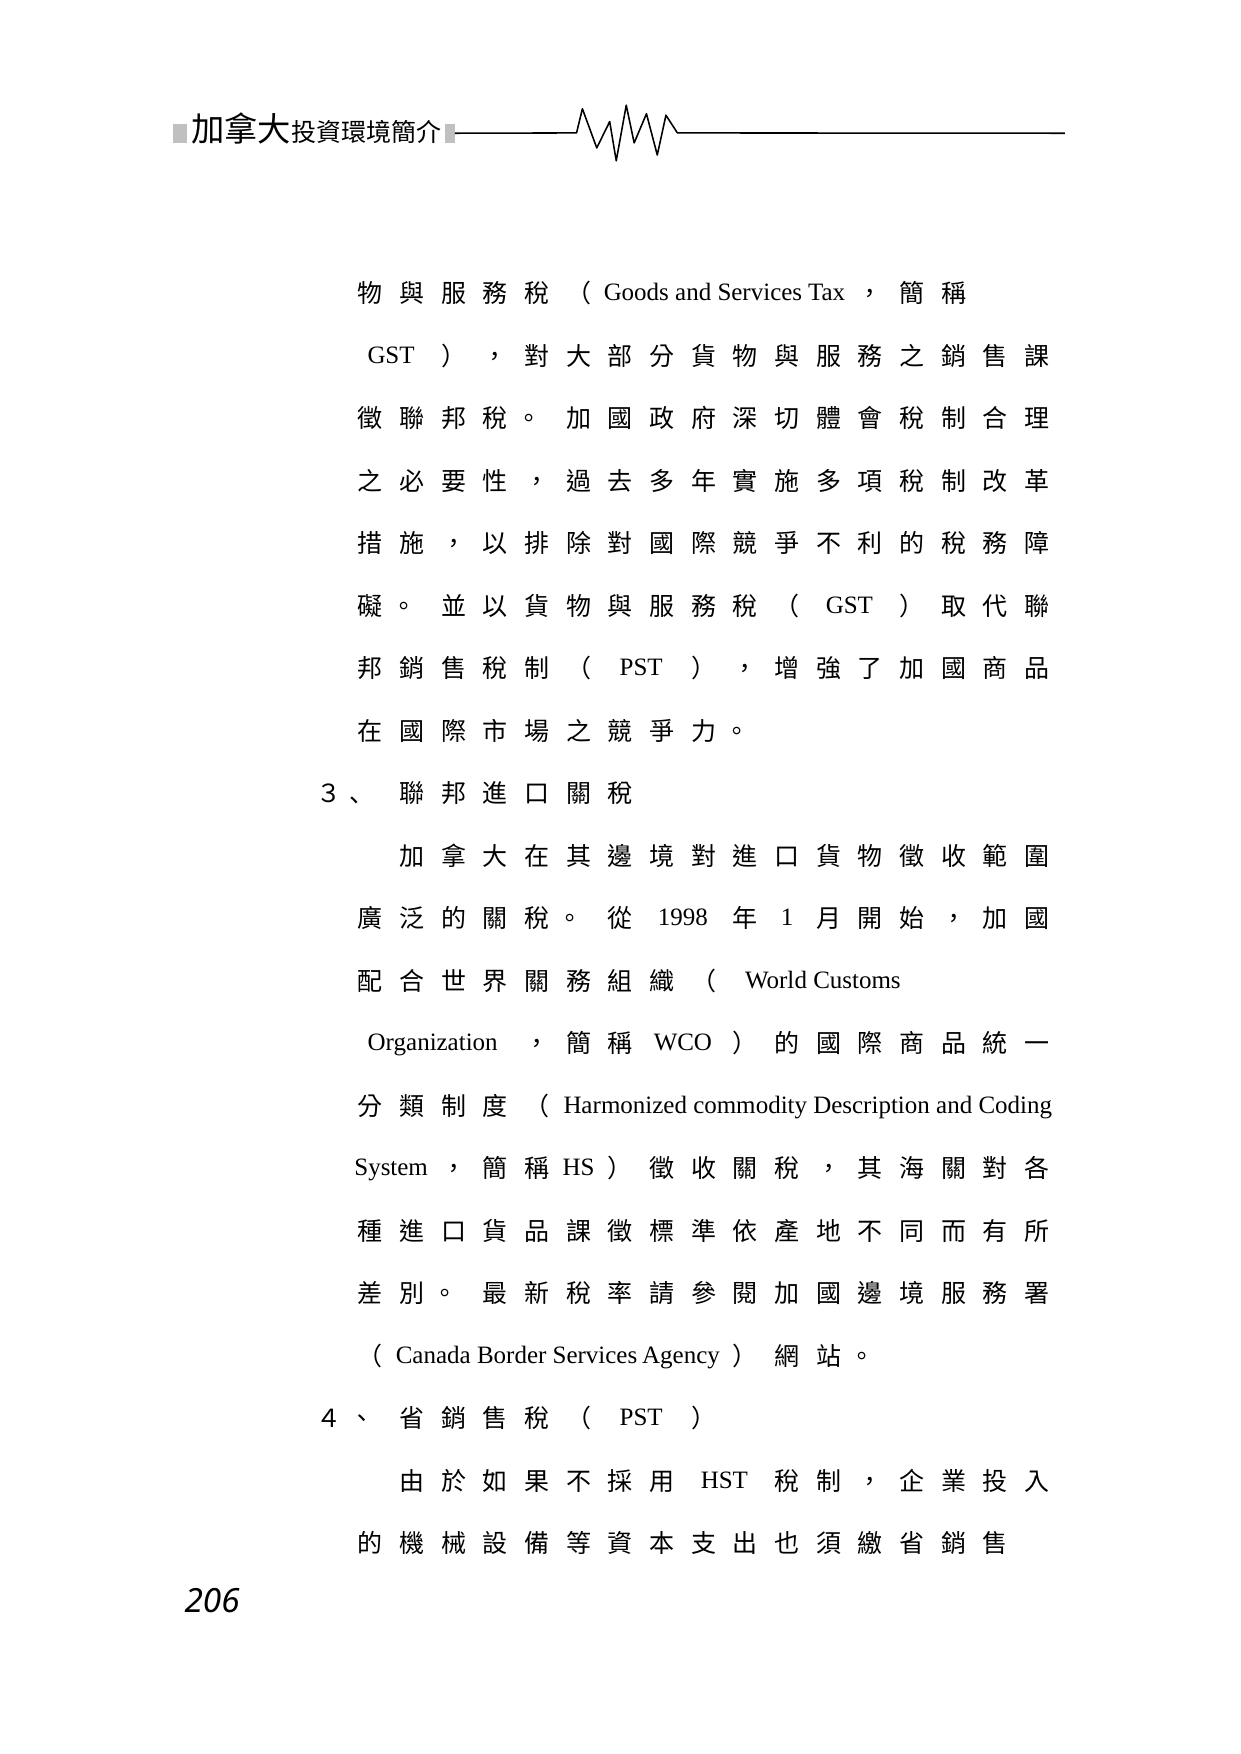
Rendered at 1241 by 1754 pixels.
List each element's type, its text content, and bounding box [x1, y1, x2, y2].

text 物與服務稅（Goods and Services Tax，簡稱GST），對大部分貨物與服務之銷售課徵聯邦稅。加國政府深切體會稅制合理之必要性，過去多年實施多項稅制改革措施，以排除對國際競爭不利的稅務障礙。並以貨物與服務稅（GST）取代聯邦銷售稅制（PST），增強了加國商品在國際市場之競爭力。 [330, 250, 1058, 750]
text ４、省銷售稅（PST） [281, 1375, 1058, 1438]
text 由於如果不採用HST稅制，企業投入的機械設備等資本支出也須繳省銷售 [330, 1438, 1058, 1563]
text ３、聯邦進口關稅 [281, 750, 1058, 813]
text 加拿大在其邊境對進口貨物徵收範圍廣泛的關稅。從1998年1月開始，加國配合世界關務組織（World Customs Organization，簡稱WCO）的國際商品統一分類制度（Harmonized commodity Description and Coding System，簡稱HS）徵收關稅，其海關對各種進口貨品課徵標準依產地不同而有所差別。最新稅率請參閱加國邊境服務署（Canada Border Services Agency）網站。 [330, 813, 1058, 1375]
